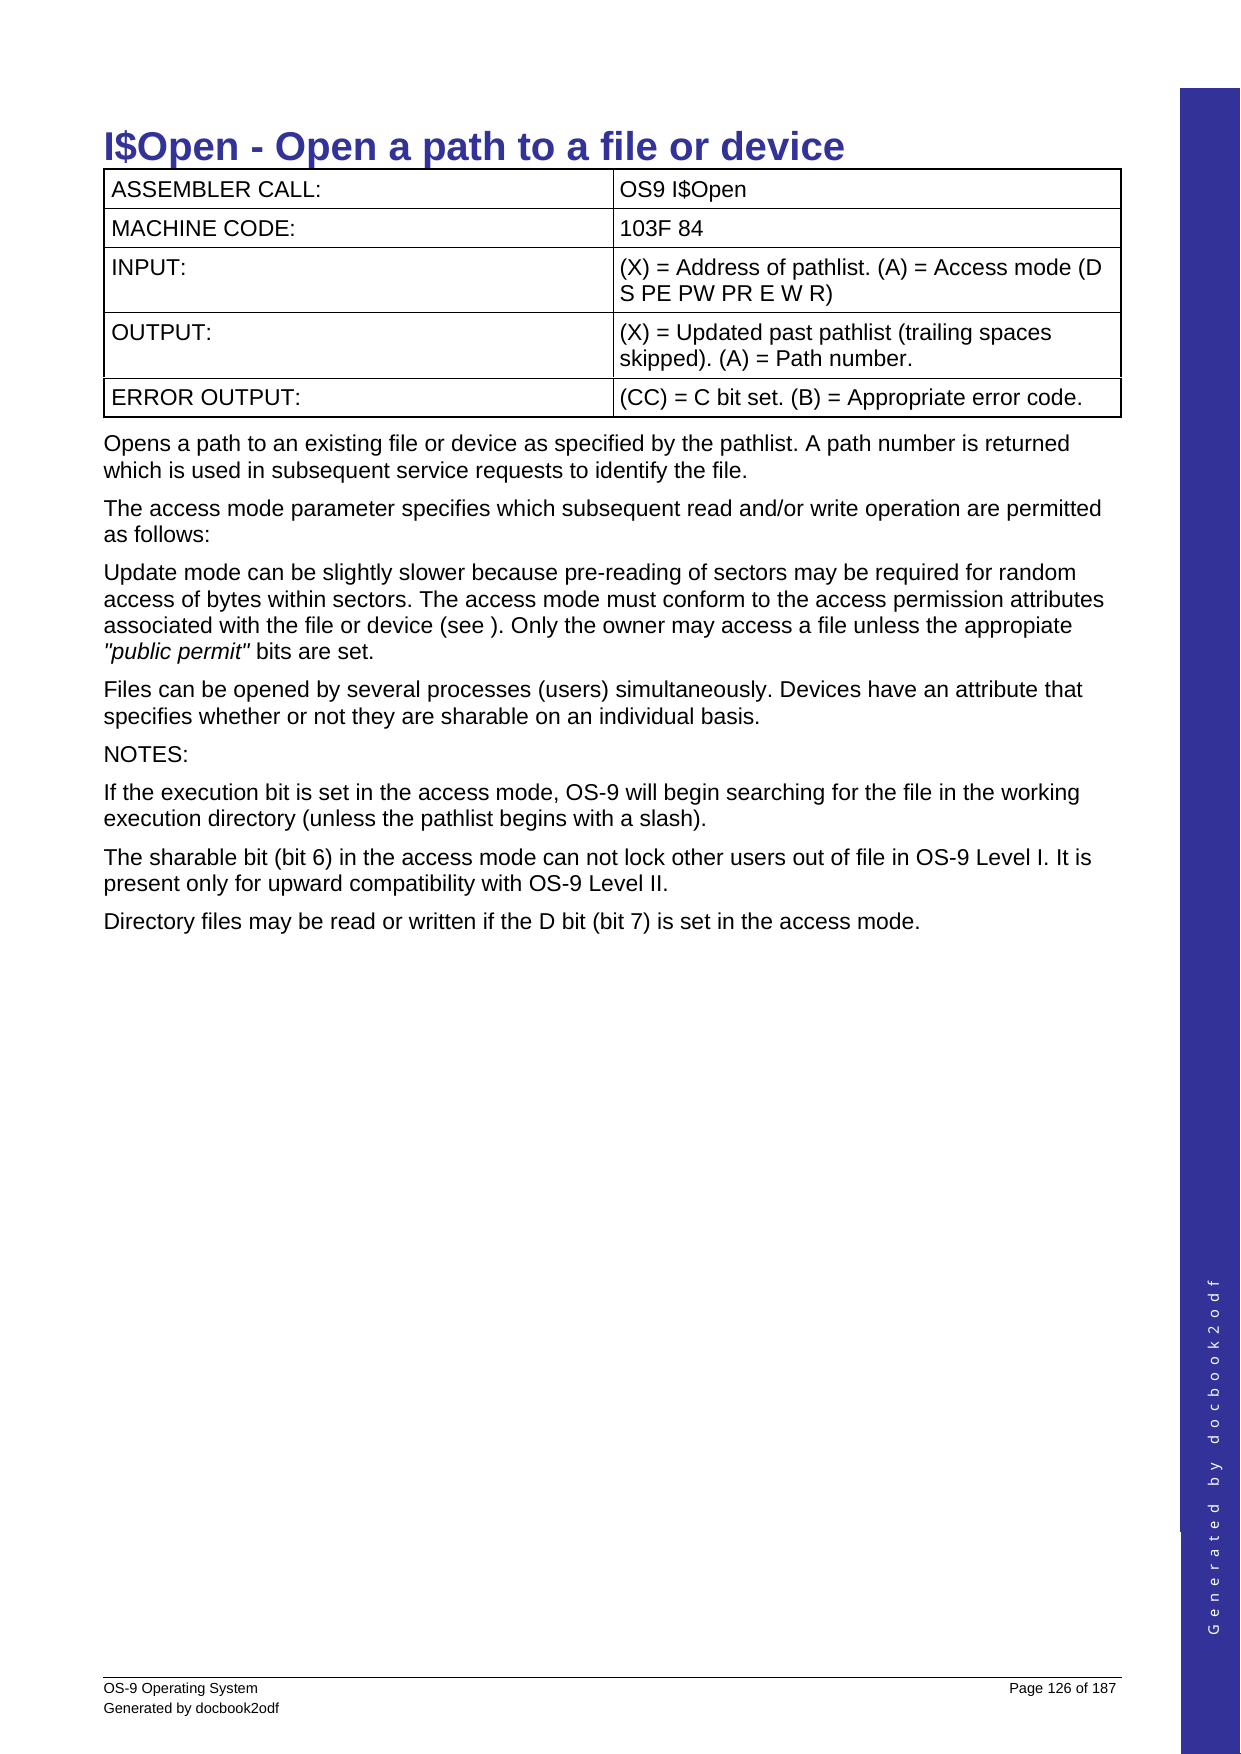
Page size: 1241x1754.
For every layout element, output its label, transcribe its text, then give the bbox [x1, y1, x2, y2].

table_cell (X) = Address of pathlist. (A) = Access mode (D S PE PW PR E W R) [614, 248, 1120, 312]
table_cell MACHINE CODE: [105, 209, 613, 247]
table_cell INPUT: [105, 248, 613, 312]
table_cell 103F 84 [614, 209, 1120, 247]
text The access mode parameter specifies which subsequent read and/or write operation are permitted as follows: [103, 495, 1122, 547]
text The sharable bit (bit 6) in the access mode can not lock other users out of file in OS-9 Level I. It is present only for upward compatibility with OS-9 Level II. [103, 843, 1122, 896]
table_cell OUTPUT: [105, 313, 613, 377]
text Update mode can be slightly slower because pre-reading of sectors may be required for random access of bytes within sectors. The access mode must conform to the access permission attributes associated with the file or device (see ). Only the owner may access a file unless the appropiate "public permit" bits are set. [103, 559, 1122, 664]
subtitle I$Open - Open a path to a file or device [103, 122, 1122, 168]
table_cell (X) = Updated past pathlist (trailing spaces skipped). (A) = Path number. [614, 313, 1120, 377]
table_cell (CC) = C bit set. (B) = Appropriate error code. [614, 379, 1120, 416]
table_header OS9 I$Open [614, 170, 1120, 208]
table_header ASSEMBLER CALL: [105, 170, 613, 208]
text If the execution bit is set in the access mode, OS-9 will begin searching for the file in the working execution directory (unless the pathlist begins with a slash). [103, 779, 1122, 832]
text Files can be opened by several processes (users) simultaneously. Devices have an attribute that specifies whether or not they are sharable on an individual basis. [103, 676, 1122, 729]
table_cell ERROR OUTPUT: [105, 379, 613, 416]
text Opens a path to an existing file or device as specified by the pathlist. A path number is returned which is used in subsequent service requests to identify the file. [103, 430, 1122, 483]
text NOTES: [103, 741, 1122, 767]
text Directory files may be read or written if the D bit (bit 7) is set in the access mode. [103, 908, 1122, 934]
